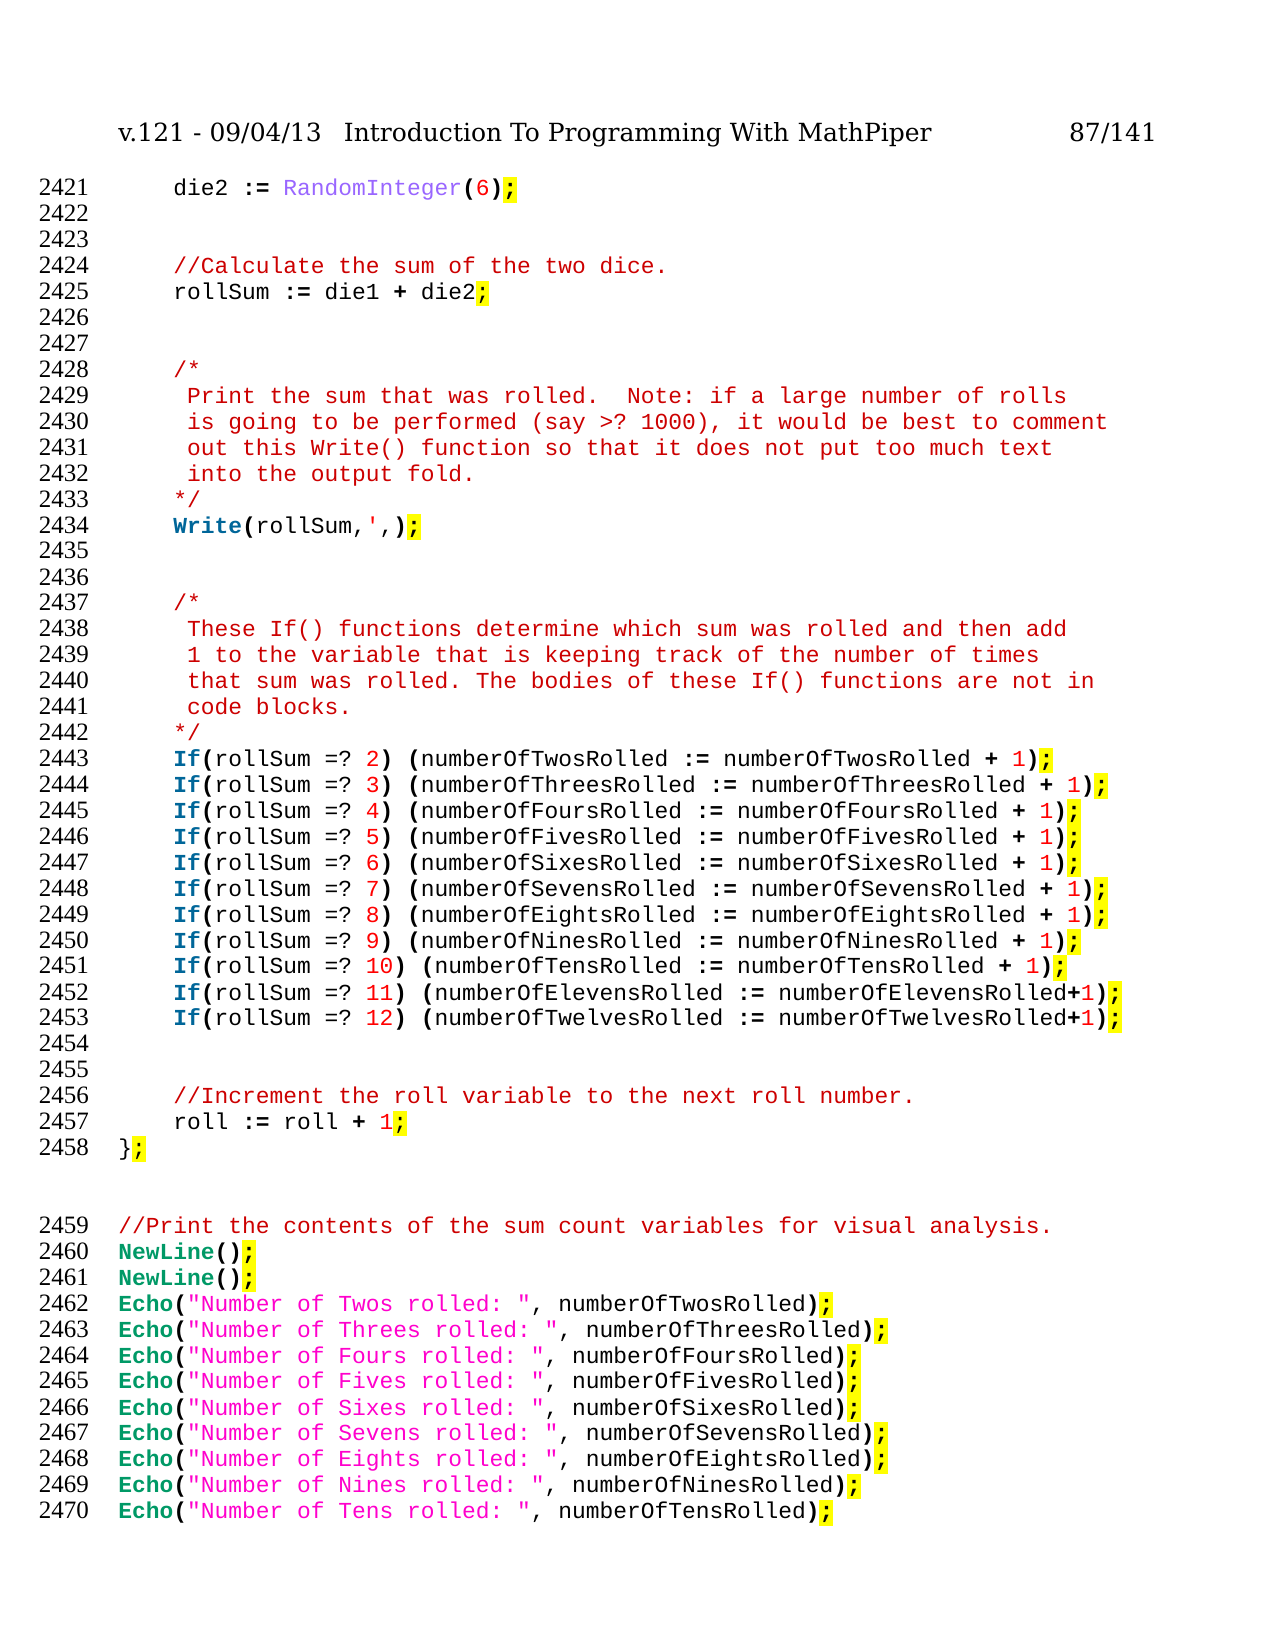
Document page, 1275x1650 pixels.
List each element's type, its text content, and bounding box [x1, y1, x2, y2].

text Echo("Number of Fours rolled: ", numberOfFoursRolled); [118, 1344, 1157, 1370]
text If(rollSum =? 9) (numberOfNinesRolled := numberOfNinesRolled + 1); [118, 929, 1157, 955]
text If(rollSum =? 10) (numberOfTensRolled := numberOfTensRolled + 1); [118, 955, 1157, 981]
text If(rollSum =? 8) (numberOfEightsRolled := numberOfEightsRolled + 1); [118, 903, 1157, 929]
text }; [118, 1136, 1157, 1162]
text */ [118, 488, 1157, 514]
text 1 to the variable that is keeping track of the number of times [118, 644, 1157, 669]
text NewLine(); [118, 1266, 1157, 1292]
text If(rollSum =? 2) (numberOfTwosRolled := numberOfTwosRolled + 1); [118, 747, 1157, 773]
text Echo("Number of Eights rolled: ", numberOfEightsRolled); [118, 1448, 1157, 1474]
text /* [118, 592, 1157, 618]
text Echo("Number of Twos rolled: ", numberOfTwosRolled); [118, 1292, 1157, 1318]
text Write(rollSum,',); [118, 514, 1157, 540]
text If(rollSum =? 5) (numberOfFivesRolled := numberOfFivesRolled + 1); [118, 825, 1157, 851]
text If(rollSum =? 12) (numberOfTwelvesRolled := numberOfTwelvesRolled+1); [118, 1007, 1157, 1033]
text is going to be performed (say >? 1000), it would be best to comment [118, 410, 1157, 436]
text out this Write() function so that it does not put too much text [118, 436, 1157, 462]
text If(rollSum =? 3) (numberOfThreesRolled := numberOfThreesRolled + 1); [118, 773, 1157, 799]
text These If() functions determine which sum was rolled and then add [118, 618, 1157, 644]
text Echo("Number of Tens rolled: ", numberOfTensRolled); [118, 1499, 1157, 1526]
text into the output fold. [118, 462, 1157, 488]
text roll := roll + 1; [118, 1111, 1157, 1136]
text If(rollSum =? 7) (numberOfSevensRolled := numberOfSevensRolled + 1); [118, 877, 1157, 903]
text /* [118, 358, 1157, 384]
text rollSum := die1 + die2; [118, 281, 1157, 306]
text //Print the contents of the sum count variables for visual analysis. [118, 1214, 1157, 1240]
text */ [118, 721, 1157, 747]
text Echo("Number of Sixes rolled: ", numberOfSixesRolled); [118, 1396, 1157, 1422]
text Echo("Number of Nines rolled: ", numberOfNinesRolled); [118, 1474, 1157, 1499]
text that sum was rolled. The bodies of these If() functions are not in [118, 669, 1157, 696]
text Print the sum that was rolled. Note: if a large number of rolls [118, 384, 1157, 410]
text If(rollSum =? 4) (numberOfFoursRolled := numberOfFoursRolled + 1); [118, 799, 1157, 825]
text Echo("Number of Fives rolled: ", numberOfFivesRolled); [118, 1370, 1157, 1396]
text If(rollSum =? 11) (numberOfElevensRolled := numberOfElevensRolled+1); [118, 981, 1157, 1007]
text code blocks. [118, 696, 1157, 721]
text If(rollSum =? 6) (numberOfSixesRolled := numberOfSixesRolled + 1); [118, 851, 1157, 877]
text die2 := RandomInteger(6); [118, 177, 1157, 203]
text Echo("Number of Sevens rolled: ", numberOfSevensRolled); [118, 1422, 1157, 1448]
text NewLine(); [118, 1240, 1157, 1266]
text Echo("Number of Threes rolled: ", numberOfThreesRolled); [118, 1318, 1157, 1344]
text //Calculate the sum of the two dice. [118, 254, 1157, 281]
text //Increment the roll variable to the next roll number. [118, 1084, 1157, 1111]
